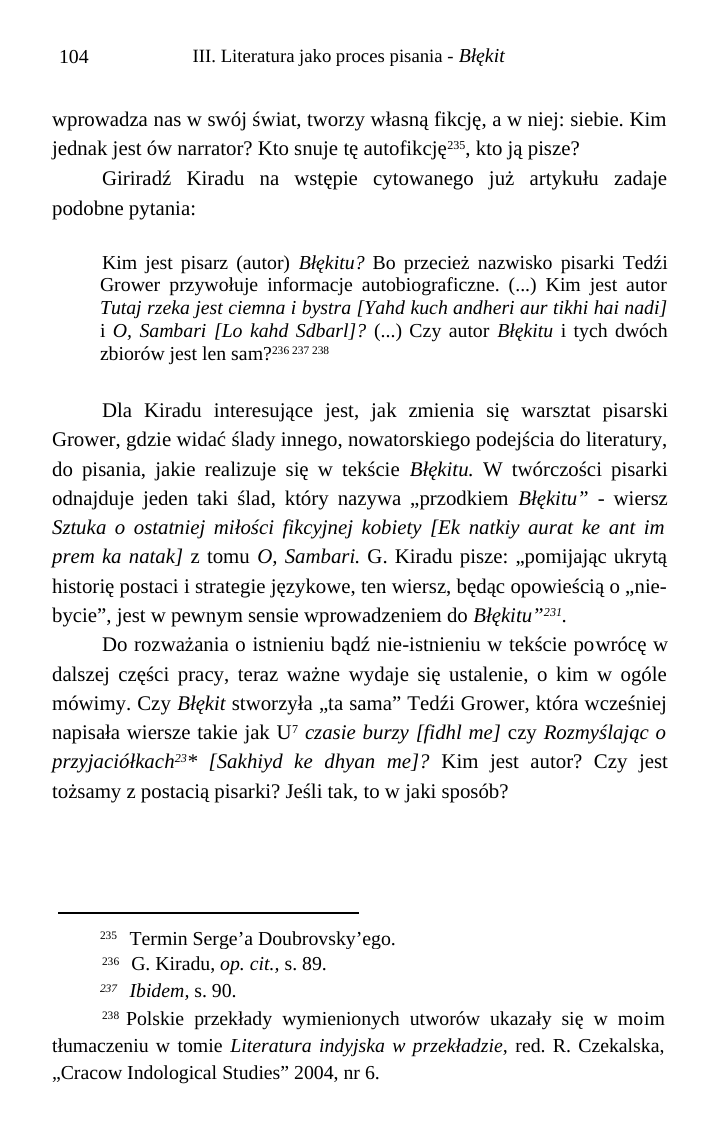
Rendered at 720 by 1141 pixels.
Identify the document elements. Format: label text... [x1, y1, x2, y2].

text III. Literatura jako proces pisania - Błękit [192, 44, 528, 67]
text Giriradź Kiradu na wstępie cytowanego już artykułu zadaje podobne pytania: [52, 166, 668, 220]
text wprowadza nas w swój świat, tworzy własną fikcję, a w niej: siebie. Kim jednak jest ów narrator? Kto snuje tę autofikcję235, kto ją pisze? [52, 106, 668, 160]
text 238 Polskie przekłady wymienionych utworów ukazały się w mo­im tłumaczeniu w tomie Literatura indyjska w przekładzie, red. R. Czekalska, „Cracow Indological Studies” 2004, nr 6. [52, 1006, 665, 1084]
text 104 [59, 45, 90, 68]
text 235 Termin Serge’a Doubrovsky’ego. [52, 926, 665, 949]
text 236 G. Kiradu, op. cit., s. 89. [52, 952, 665, 975]
text 237 Ibidem, s. 90. [52, 979, 665, 1001]
text Dla Kiradu interesujące jest, jak zmienia się warsztat pisar­ski Grower, gdzie widać ślady innego, nowatorskiego podejścia do literatury, do pisania, jakie realizuje się w tekście Błękitu. W twórczości pisarki odnajduje jeden taki ślad, który nazywa „przodkiem Błękitu” - wiersz Sztuka o ostatniej miłości fikcyjnej kobiety [Ek natkiy aurat ke ant im prem ka natak] z tomu O, Sambari. G. Kiradu pisze: „pomijając ukrytą historię postaci i strategie językowe, ten wiersz, będąc opowieścią o „nie-bycie”, jest w pewnym sensie wprowadzeniem do Błękitu”231. [52, 398, 668, 627]
text Kim jest pisarz (autor) Błękitu? Bo przecież nazwisko pisarki Tedźi Grower przywołuje informacje autobiograficzne. (...) Kim jest autor Tutaj rzeka jest ciemna i bystra [Yahd kuch andheri aur tikhi hai nadi] i O, Sambari [Lo kahd Sdbarl]? (...) Czy autor Błękitu i tych dwóch zbiorów jest len sam?236 237 238 [100, 251, 668, 365]
text Do rozważania o istnieniu bądź nie-istnieniu w tekście po­wrócę w dalszej części pracy, teraz ważne wydaje się ustalenie, o kim w ogóle mówimy. Czy Błękit stworzyła „ta sama” Tedźi Grower, która wcześniej napisała wiersze takie jak U7 czasie bu­rzy [fidhl me] czy Rozmyślając o przyjaciółkach23* [Sakhiyd ke dhyan me]? Kim jest autor? Czy jest tożsamy z postacią pisarki? Jeśli tak, to w jaki sposób? [52, 632, 668, 803]
